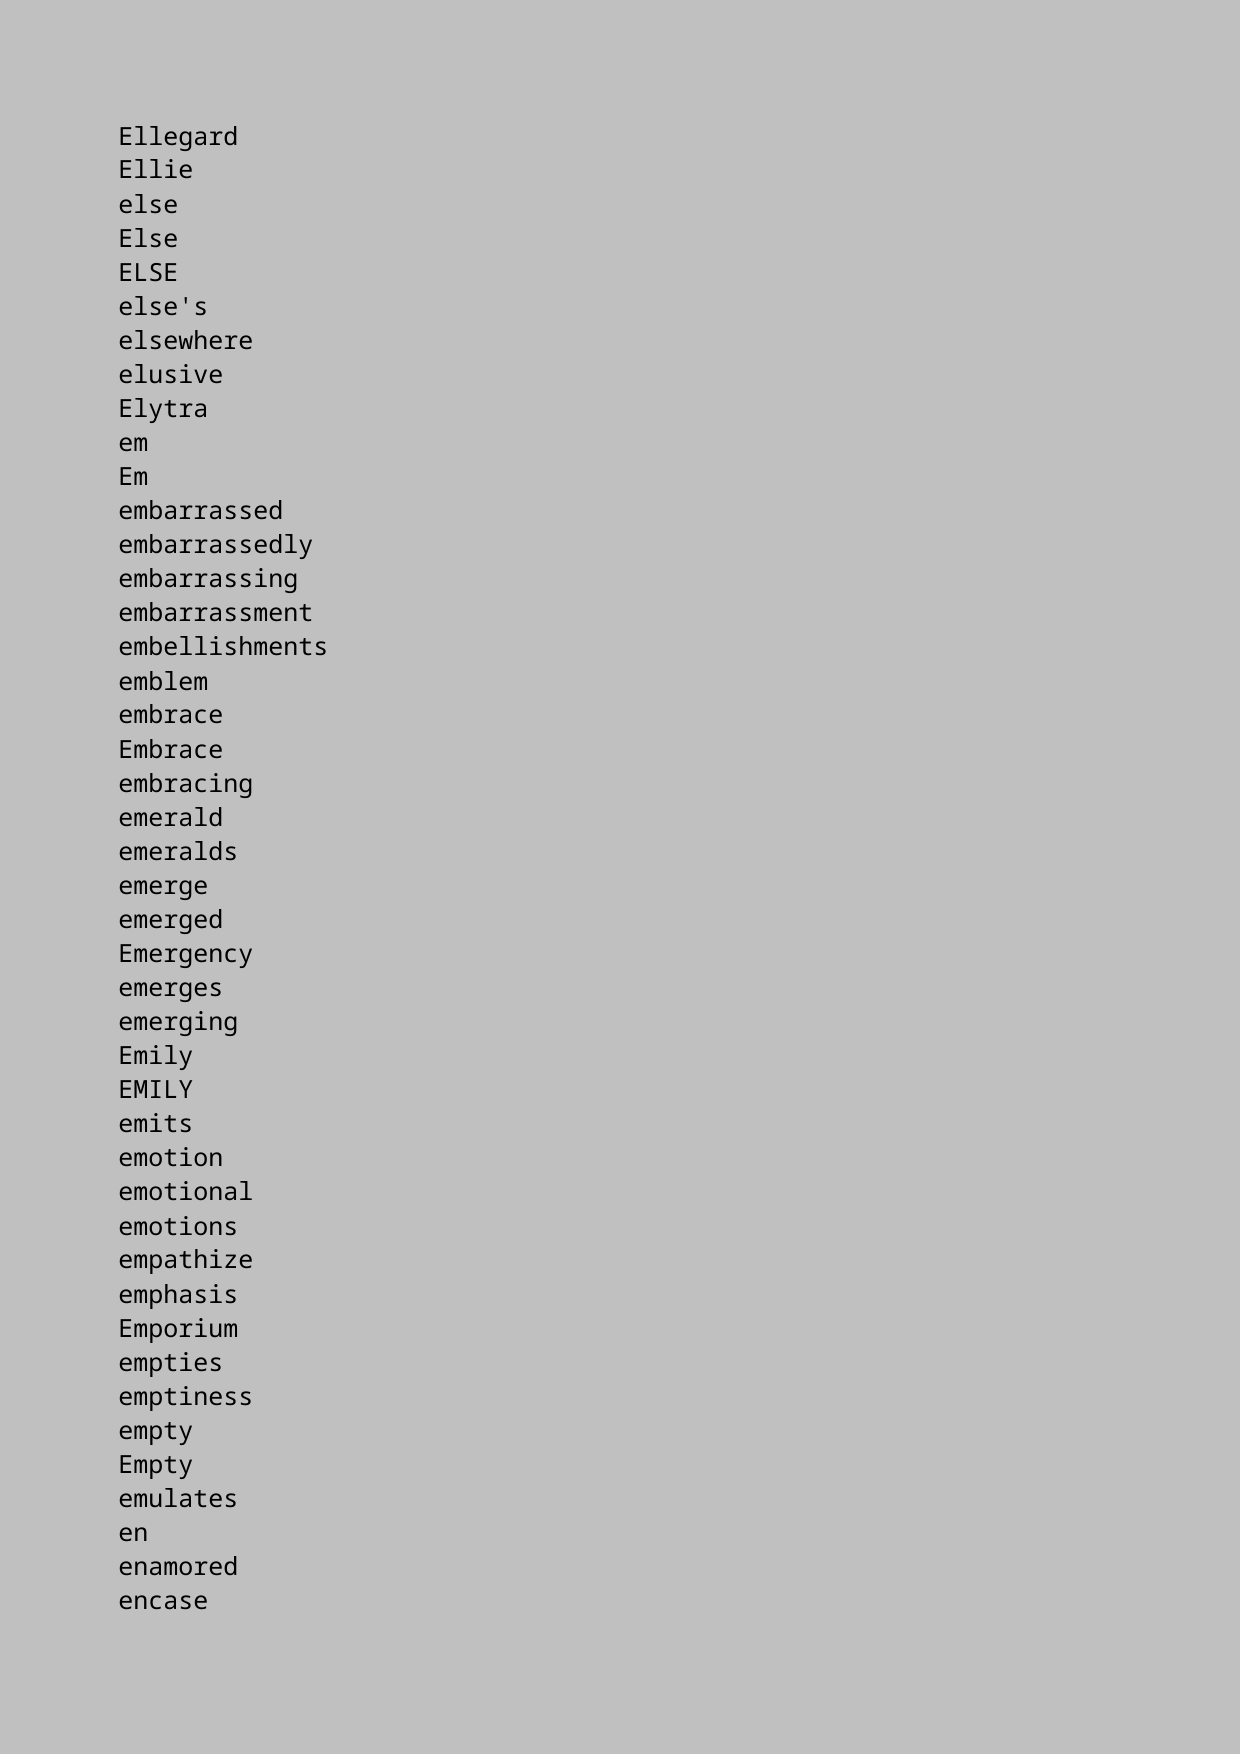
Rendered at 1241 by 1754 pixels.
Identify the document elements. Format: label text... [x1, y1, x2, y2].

text embarrassed [118, 493, 1122, 527]
text emeralds [118, 833, 1122, 867]
text embarrassing [118, 561, 1122, 595]
text encase [118, 1583, 1122, 1617]
text EMILY [118, 1072, 1122, 1106]
text Ellegard [118, 118, 1122, 152]
text embarrassment [118, 595, 1122, 629]
text ELSE [118, 254, 1122, 288]
text Else [118, 220, 1122, 254]
text empathize [118, 1242, 1122, 1276]
text emotion [118, 1140, 1122, 1174]
text emphasis [118, 1276, 1122, 1310]
text embellishments [118, 629, 1122, 663]
text emerges [118, 970, 1122, 1004]
text Emporium [118, 1310, 1122, 1344]
text emotions [118, 1208, 1122, 1242]
text emerge [118, 867, 1122, 902]
text en [118, 1515, 1122, 1549]
text embarrassedly [118, 527, 1122, 561]
text emerging [118, 1004, 1122, 1038]
text Emergency [118, 936, 1122, 970]
text enamored [118, 1549, 1122, 1583]
text emits [118, 1106, 1122, 1140]
text Em [118, 459, 1122, 493]
text emulates [118, 1481, 1122, 1515]
text Elytra [118, 391, 1122, 425]
text Empty [118, 1447, 1122, 1481]
text embracing [118, 765, 1122, 799]
text emblem [118, 663, 1122, 697]
text emerged [118, 902, 1122, 936]
text elusive [118, 357, 1122, 391]
text elsewhere [118, 322, 1122, 357]
text empty [118, 1412, 1122, 1447]
text emptiness [118, 1378, 1122, 1412]
text Embrace [118, 731, 1122, 765]
text else [118, 186, 1122, 220]
text Emily [118, 1038, 1122, 1072]
text embrace [118, 697, 1122, 731]
text emotional [118, 1174, 1122, 1208]
text Ellie [118, 152, 1122, 186]
text emerald [118, 799, 1122, 833]
text empties [118, 1344, 1122, 1378]
text em [118, 425, 1122, 459]
text else's [118, 288, 1122, 322]
